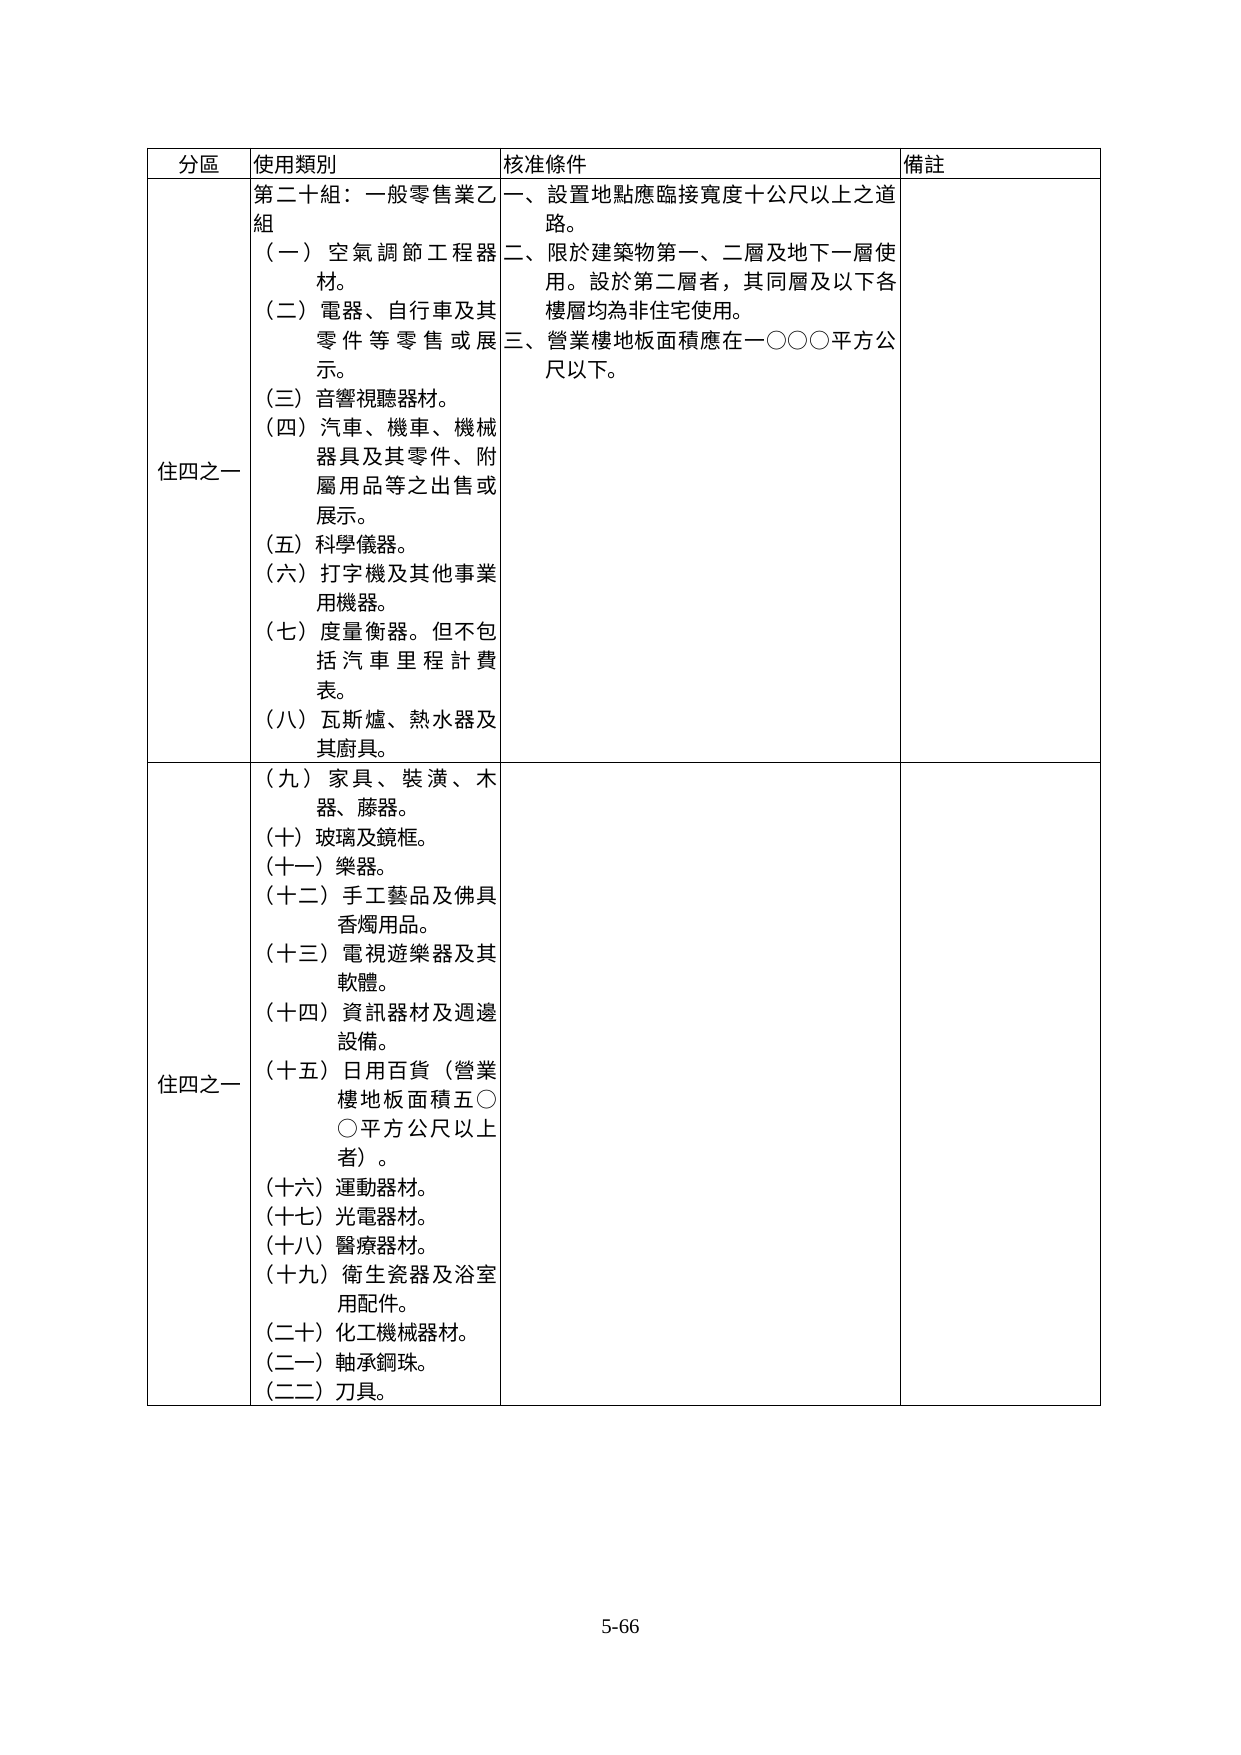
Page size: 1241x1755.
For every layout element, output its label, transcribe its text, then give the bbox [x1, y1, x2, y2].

table_cell [901, 179, 1100, 762]
table_cell 住四之一 [148, 179, 250, 762]
table_cell 一、設置地點應臨接寬度十公尺以上之道路。 二、限於建築物第一、二層及地下一層使用。設於第二層者，其同層及以下各樓層均為非住宅使用。 三、營業樓地板面積應在一○○○平方公尺以下。 [501, 179, 900, 762]
table_cell [501, 763, 900, 1405]
table_header 分區 [148, 149, 250, 178]
table_header 備註 [901, 149, 1100, 178]
table_cell （九）家具、裝潢、木器、藤器。 （十）玻璃及鏡框。 （十一）樂器。 （十二）手工藝品及佛具香燭用品。 （十三）電視遊樂器及其軟體。 （十四）資訊器材及週邊設備。 （十五）日用百貨（營業樓地板面積五○○平方公尺以上者）。 （十六）運動器材。 （十七）光電器材。 （十八）醫療器材。 （十九）衛生瓷器及浴室用配件。 （二十）化工機械器材。 （二一）軸承鋼珠。 （二二）刀具。 [251, 763, 500, 1405]
table_header 使用類別 [251, 149, 500, 178]
table_cell 第二十組：一般零售業乙組 （一）空氣調節工程器材。 （二）電器、自行車及其零件等零售或展示。 （三）音響視聽器材。 （四）汽車、機車、機械器具及其零件、附屬用品等之出售或展示。 （五）科學儀器。 （六）打字機及其他事業用機器。 （七）度量衡器。但不包括汽車里程計費表。 （八）瓦斯爐、熱水器及其廚具。 [251, 179, 500, 762]
table_cell [901, 763, 1100, 1405]
table_cell 住四之一 [148, 763, 250, 1405]
table_header 核准條件 [501, 149, 900, 178]
